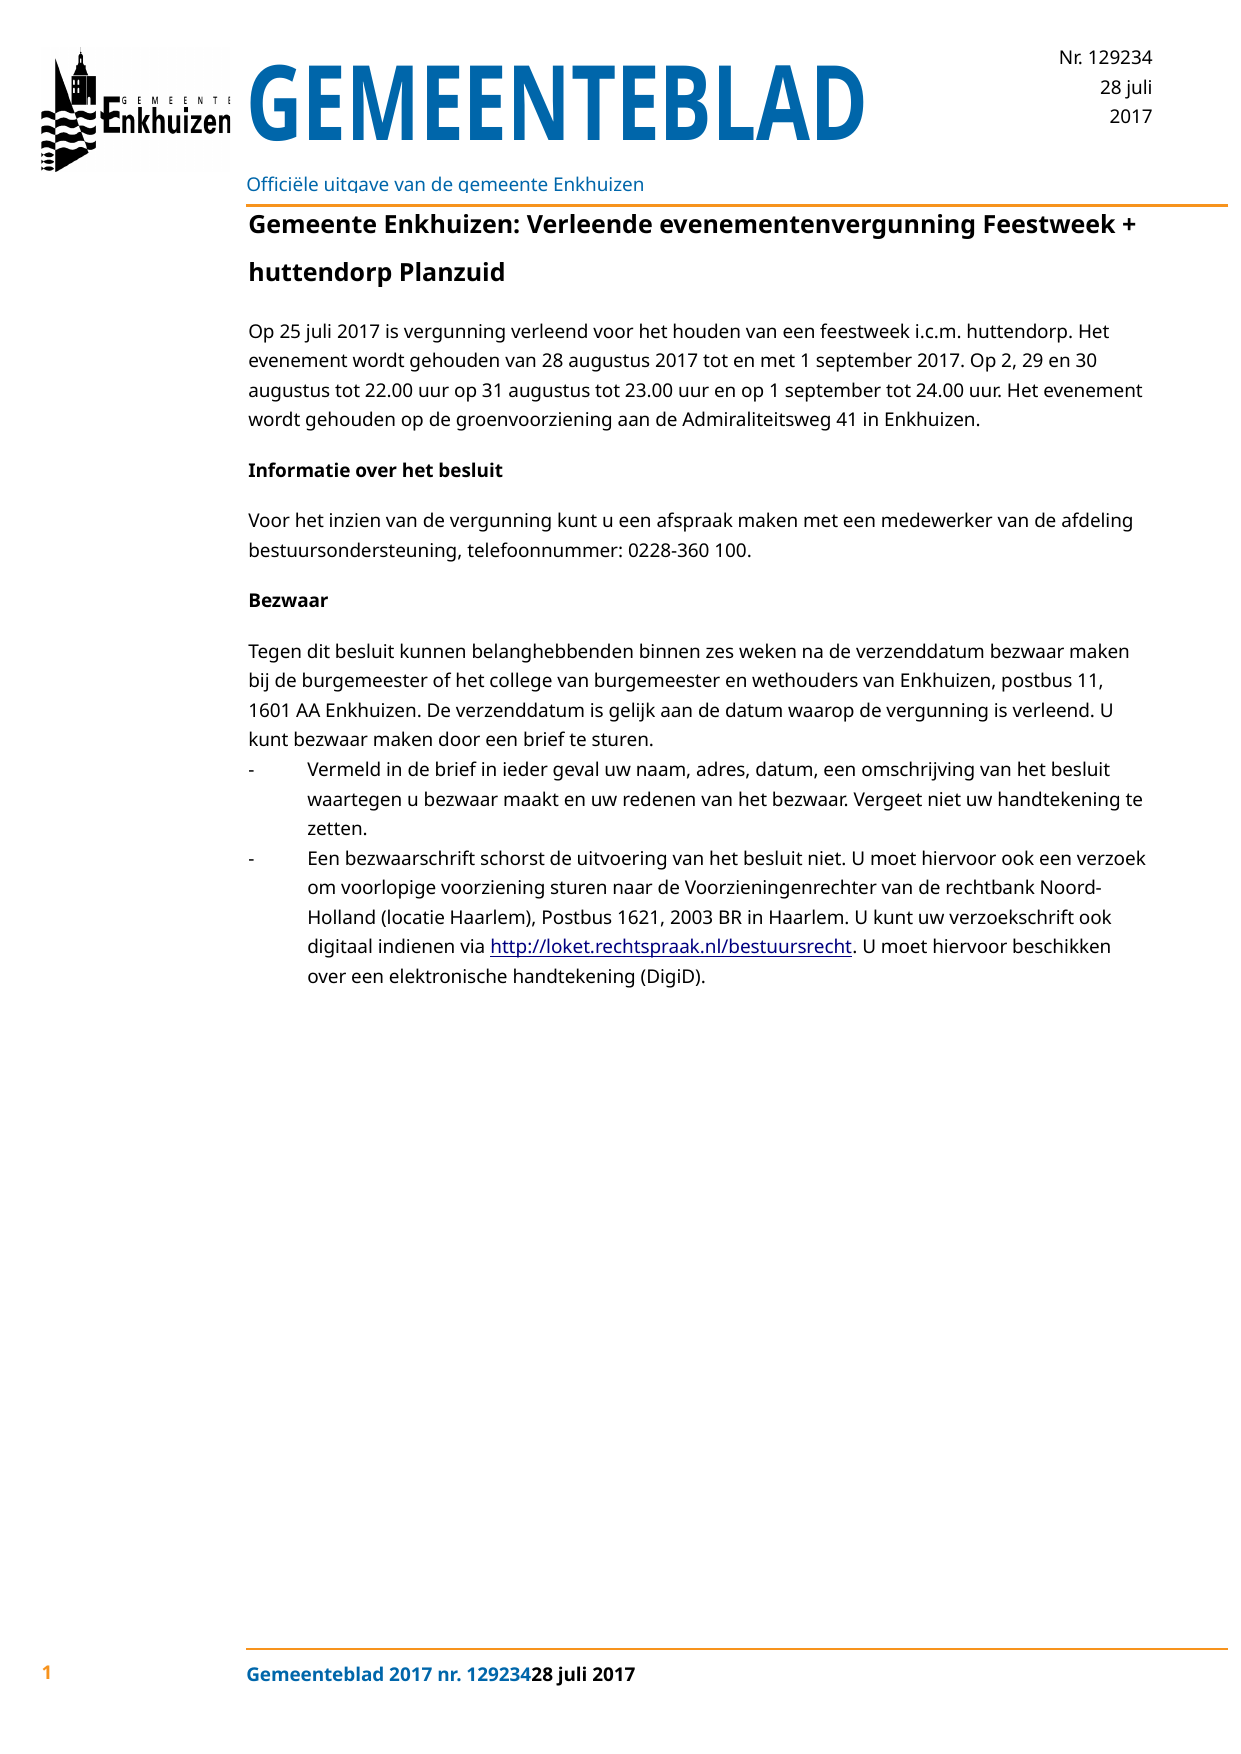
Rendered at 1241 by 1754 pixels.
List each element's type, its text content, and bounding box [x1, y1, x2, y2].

list Vermeld in de brief in ieder geval uw naam, adres, datum, een omschrijving van het besluit waartegen u bezwaar maakt en uw redenen van het bezwaar. Vergeet niet uw handtekening te zetten. [248, 756, 1152, 841]
text Bezwaar [248, 587, 1152, 613]
text Informatie over het besluit [248, 457, 1152, 483]
text Tegen dit besluit kunnen belanghebbenden binnen zes weken na de verzenddatum bezwaar maken bij de burgemeester of het college van burgemeester en wethouders van Enkhuizen, postbus 11, 1601 AA Enkhuizen. De verzenddatum is gelijk aan de datum waarop de vergunning is verleend. U kunt bezwaar maken door een brief te sturen. [248, 638, 1152, 752]
text Voor het inzien van de vergunning kunt u een afspraak maken met een medewerker van de afdeling bestuursondersteuning, telefoonnummer: 0228-360 100. [248, 507, 1152, 563]
picture [41, 47, 231, 172]
text Gemeente Enkhuizen: Verleende evenementenvergunning Feestweek + huttendorp Planzuid [248, 207, 1152, 288]
list Een bezwaarschrift schorst de uitvoering van het besluit niet. U moet hiervoor ook een verzoek om voorlopige voorziening sturen naar de Voorzieningenrechter van de rechtbank Noord-Holland (locatie Haarlem), Postbus 1621, 2003 BR in Haarlem. U kunt uw verzoekschrift ook digitaal indienen via http://loket.rechtspraak.nl/bestuursrecht. U moet hiervoor beschikken over een elektronische handtekening (DigiD). [248, 845, 1152, 989]
text Op 25 juli 2017 is vergunning verleend voor het houden van een feestweek i.c.m. huttendorp. Het evenement wordt gehouden van 28 augustus 2017 tot en met 1 september 2017. Op 2, 29 en 30 augustus tot 22.00 uur op 31 augustus tot 23.00 uur en op 1 september tot 24.00 uur. Het evenement wordt gehouden op de groenvoorziening aan de Admiraliteitsweg 41 in Enkhuizen. [248, 318, 1152, 432]
